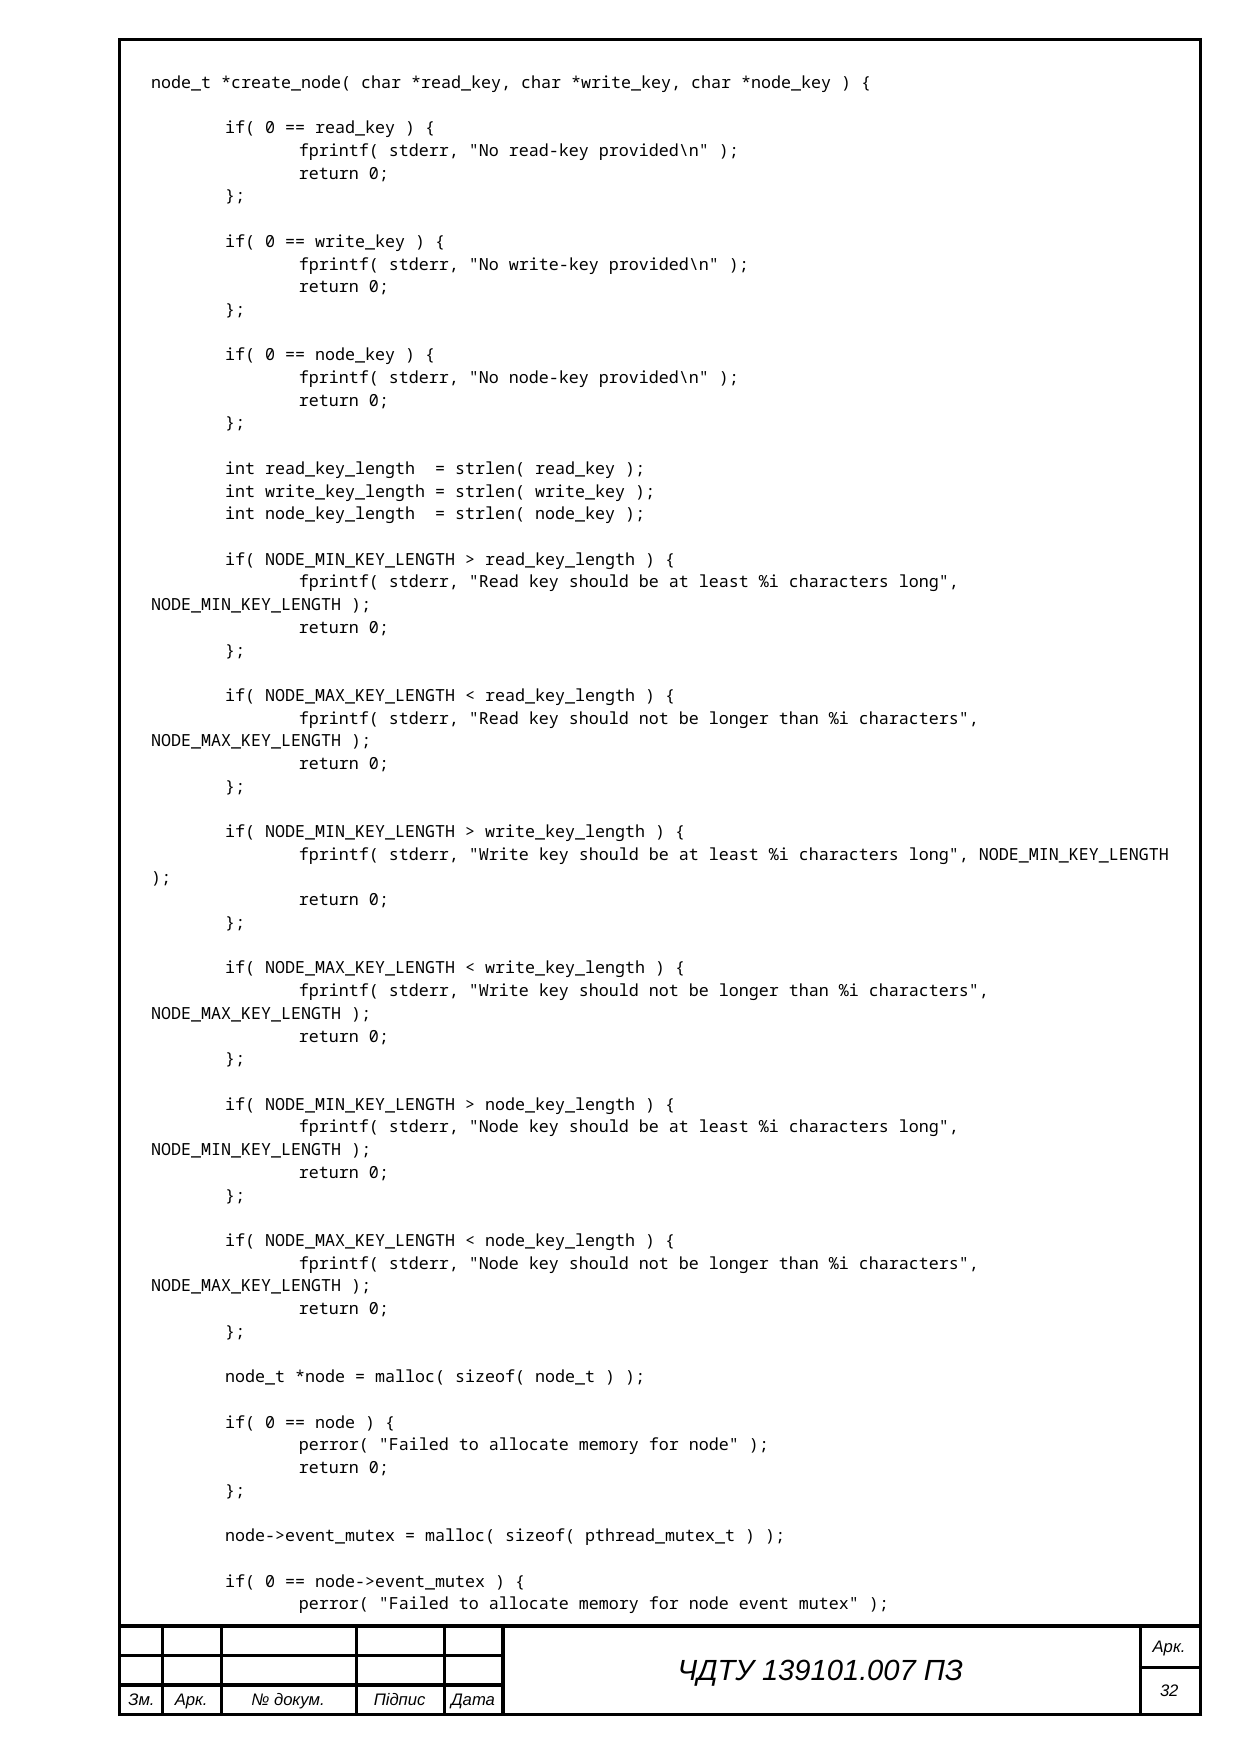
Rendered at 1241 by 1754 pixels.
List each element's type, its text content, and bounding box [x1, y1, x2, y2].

text }; [151, 1478, 1170, 1501]
text return 0; [151, 161, 1170, 184]
text if( NODE_MAX_KEY_LENGTH < read_key_length ) { [151, 684, 1170, 706]
text int write_key_length = strlen( write_key ); [151, 479, 1170, 502]
text int node_key_length = strlen( node_key ); [151, 502, 1170, 525]
text int read_key_length = strlen( read_key ); [151, 457, 1170, 479]
text fprintf( stderr, "Node key should be at least %i characters long", NODE_MIN_KEY_LENGTH ); [151, 1115, 1170, 1161]
text if( NODE_MAX_KEY_LENGTH < node_key_length ) { [151, 1229, 1170, 1251]
text fprintf( stderr, "Read key should be at least %i characters long", NODE_MIN_KEY_LENGTH ); [151, 570, 1170, 616]
text }; [151, 911, 1170, 933]
text }; [151, 298, 1170, 320]
text fprintf( stderr, "No node-key provided\n" ); [151, 366, 1170, 388]
text if( 0 == write_key ) { [151, 229, 1170, 252]
text fprintf( stderr, "Node key should not be longer than %i characters", NODE_MAX_KEY_LENGTH ); [151, 1251, 1170, 1297]
text perror( "Failed to allocate memory for node" ); [151, 1433, 1170, 1456]
text if( 0 == node->event_mutex ) { [151, 1569, 1170, 1592]
text if( 0 == node_key ) { [151, 343, 1170, 366]
text if( NODE_MIN_KEY_LENGTH > node_key_length ) { [151, 1092, 1170, 1115]
text }; [151, 1047, 1170, 1070]
text fprintf( stderr, "Write key should not be longer than %i characters", NODE_MAX_KEY_LENGTH ); [151, 979, 1170, 1024]
text return 0; [151, 1297, 1170, 1319]
text }; [151, 638, 1170, 661]
text }; [151, 774, 1170, 797]
text return 0; [151, 275, 1170, 298]
text node->event_mutex = malloc( sizeof( pthread_mutex_t ) ); [151, 1524, 1170, 1547]
text return 0; [151, 1024, 1170, 1047]
text if( NODE_MIN_KEY_LENGTH > read_key_length ) { [151, 547, 1170, 570]
text fprintf( stderr, "No read-key provided\n" ); [151, 139, 1170, 161]
text fprintf( stderr, "Write key should be at least %i characters long", NODE_MIN_KEY_LENGTH ); [151, 843, 1170, 888]
text return 0; [151, 388, 1170, 411]
text if( 0 == read_key ) { [151, 116, 1170, 139]
text return 0; [151, 752, 1170, 774]
text }; [151, 184, 1170, 207]
text fprintf( stderr, "Read key should not be longer than %i characters", NODE_MAX_KEY_LENGTH ); [151, 706, 1170, 752]
text if( NODE_MIN_KEY_LENGTH > write_key_length ) { [151, 820, 1170, 843]
text node_t *node = malloc( sizeof( node_t ) ); [151, 1365, 1170, 1388]
text }; [151, 411, 1170, 434]
text if( NODE_MAX_KEY_LENGTH < write_key_length ) { [151, 956, 1170, 979]
text }; [151, 1319, 1170, 1342]
text return 0; [151, 888, 1170, 911]
text if( 0 == node ) { [151, 1410, 1170, 1433]
text fprintf( stderr, "No write-key provided\n" ); [151, 252, 1170, 275]
text return 0; [151, 616, 1170, 638]
text perror( "Failed to allocate memory for node event mutex" ); [151, 1592, 1170, 1615]
text return 0; [151, 1161, 1170, 1183]
text node_t *create_node( char *read_key, char *write_key, char *node_key ) { [151, 71, 1170, 93]
text }; [151, 1183, 1170, 1206]
text return 0; [151, 1456, 1170, 1478]
